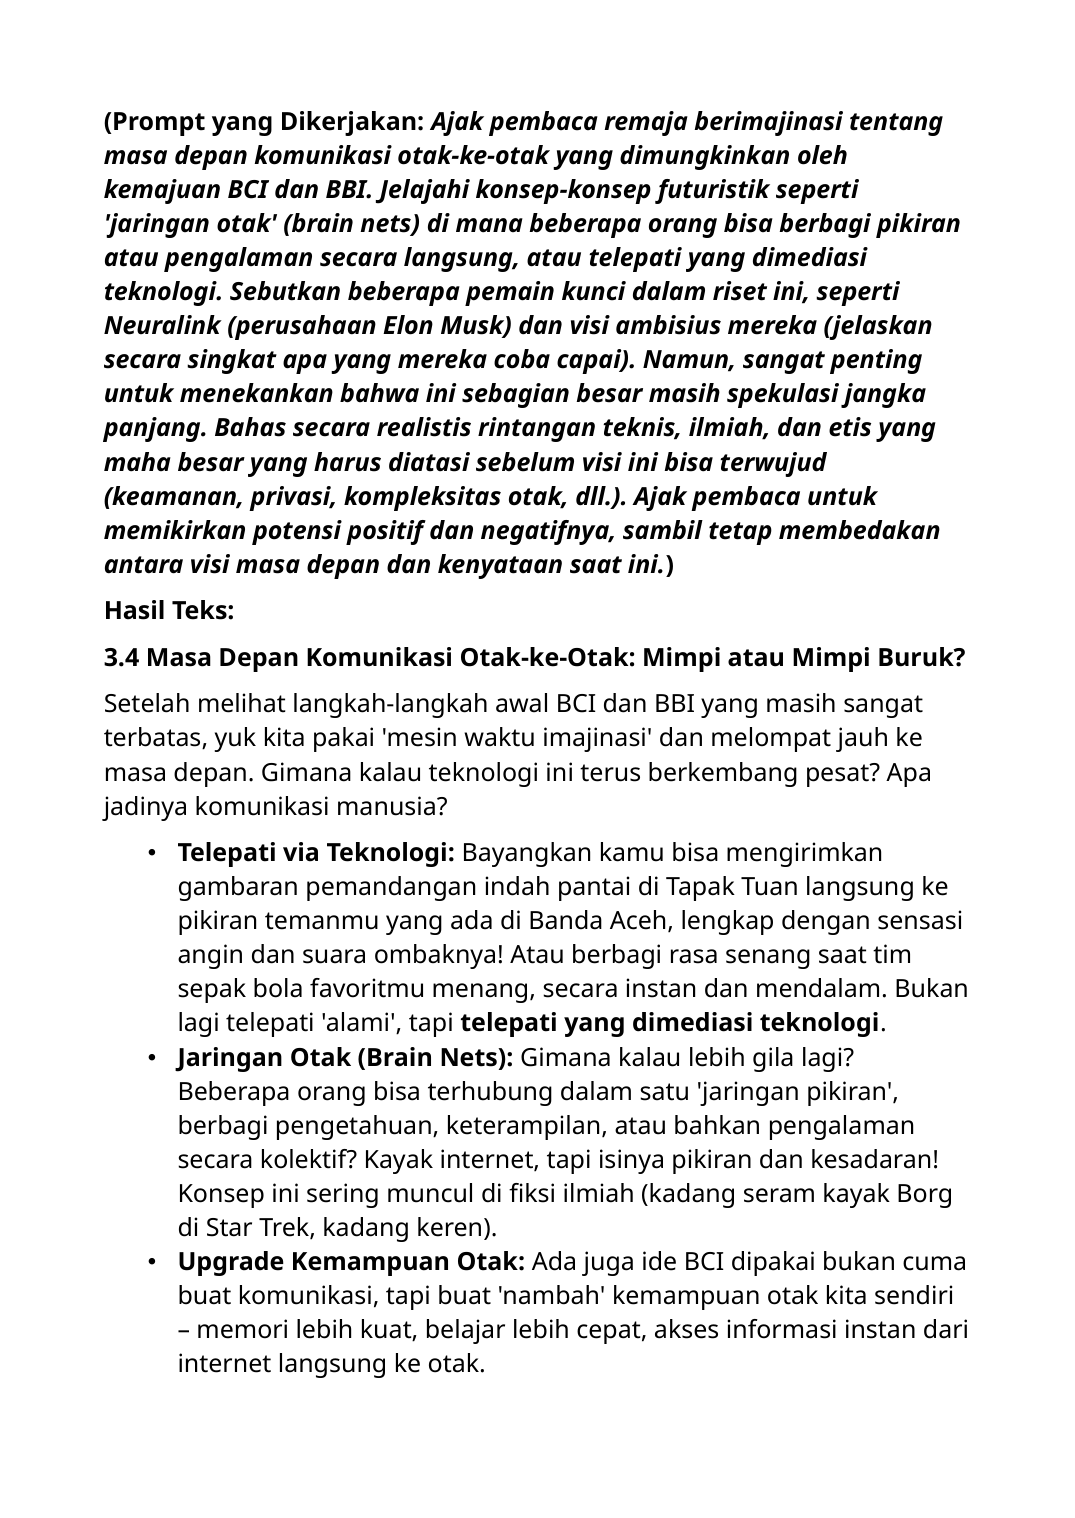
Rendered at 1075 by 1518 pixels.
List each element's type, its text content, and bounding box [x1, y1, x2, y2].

list Telepati via Teknologi: Bayangkan kamu bisa mengirimkan gambaran pemandangan indah pantai di Tapak Tuan langsung ke pikiran temanmu yang ada di Banda Aceh, lengkap dengan sensasi angin dan suara ombaknya! Atau berbagi rasa senang saat tim sepak bola favoritmu menang, secara instan dan mendalam. Bukan lagi telepati 'alami', tapi telepati yang dimediasi teknologi. [148, 835, 971, 1039]
list Jaringan Otak (Brain Nets): Gimana kalau lebih gila lagi? Beberapa orang bisa terhubung dalam satu 'jaringan pikiran', berbagi pengetahuan, keterampilan, atau bahkan pengalaman secara kolektif? Kayak internet, tapi isinya pikiran dan kesadaran! Konsep ini sering muncul di fiksi ilmiah (kadang seram kayak Borg di Star Trek, kadang keren). [148, 1039, 971, 1243]
text Setelah melihat langkah-langkah awal BCI dan BBI yang masih sangat terbatas, yuk kita pakai 'mesin waktu imajinasi' dan melompat jauh ke masa depan. Gimana kalau teknologi ini terus berkembang pesat? Apa jadinya komunikasi manusia? [103, 686, 971, 822]
text (Prompt yang Dikerjakan: Ajak pembaca remaja berimajinasi tentang masa depan komunikasi otak-ke-otak yang dimungkinkan oleh kemajuan BCI dan BBI. Jelajahi konsep-konsep futuristik seperti 'jaringan otak' (brain nets) di mana beberapa orang bisa berbagi pikiran atau pengalaman secara langsung, atau telepati yang dimediasi teknologi. Sebutkan beberapa pemain kunci dalam riset ini, seperti Neuralink (perusahaan Elon Musk) dan visi ambisius mereka (jelaskan secara singkat apa yang mereka coba capai). Namun, sangat penting untuk menekankan bahwa ini sebagian besar masih spekulasi jangka panjang. Bahas secara realistis rintangan teknis, ilmiah, dan etis yang maha besar yang harus diatasi sebelum visi ini bisa terwujud (keamanan, privasi, kompleksitas otak, dll.). Ajak pembaca untuk memikirkan potensi positif dan negatifnya, sambil tetap membedakan antara visi masa depan dan kenyataan saat ini.) [103, 103, 971, 580]
text Hasil Teks: [103, 593, 971, 627]
list Upgrade Kemampuan Otak: Ada juga ide BCI dipakai bukan cuma buat komunikasi, tapi buat 'nambah' kemampuan otak kita sendiri – memori lebih kuat, belajar lebih cepat, akses informasi instan dari internet langsung ke otak. [148, 1243, 971, 1380]
text 3.4 Masa Depan Komunikasi Otak-ke-Otak: Mimpi atau Mimpi Buruk? [103, 639, 971, 673]
